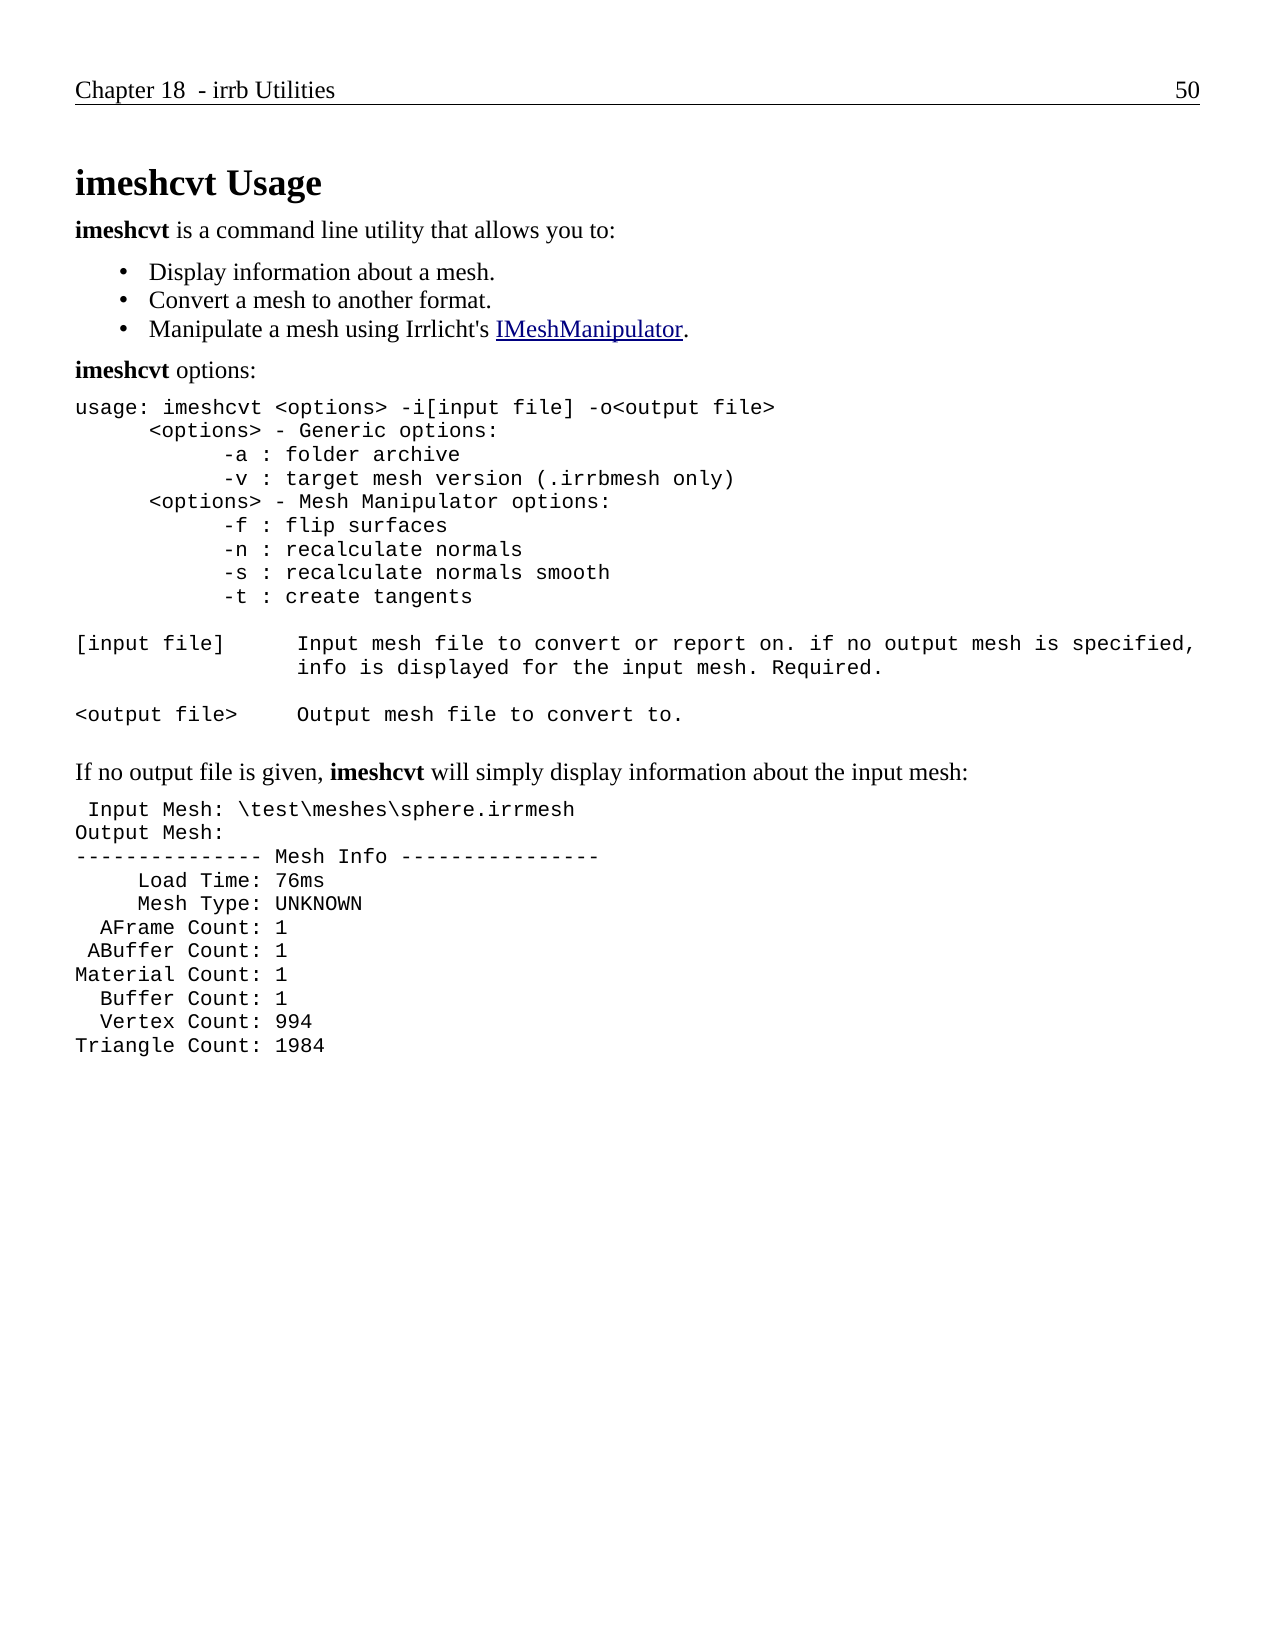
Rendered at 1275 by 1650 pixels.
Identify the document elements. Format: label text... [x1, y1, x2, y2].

text usage: imeshcvt <options> -i[input file] -o<output file> [75, 397, 1200, 421]
text Load Time: 76ms [75, 869, 1200, 893]
text imeshcvt options: [75, 356, 1200, 384]
text Buffer Count: 1 [75, 988, 1200, 1011]
list Display information about a mesh. [119, 257, 1200, 286]
subtitle imeshcvt Usage [75, 160, 1200, 203]
text imeshcvt is a command line utility that allows you to: [75, 216, 1200, 244]
text Input Mesh: \test\meshes\sphere.irrmesh [75, 799, 1200, 822]
text [input file] Input mesh file to convert or report on. if no output mesh is specified, info is displayed for the input mesh. Required. [75, 633, 1200, 681]
text Material Count: 1 [75, 964, 1200, 988]
text -n : recalculate normals [75, 539, 1200, 562]
text -f : flip surfaces [75, 515, 1200, 539]
list Convert a mesh to another format. [119, 286, 1200, 314]
text ABuffer Count: 1 [75, 941, 1200, 964]
text -v : target mesh version (.irrbmesh only) [75, 468, 1200, 491]
text <options> - Generic options: [75, 421, 1200, 444]
text -s : recalculate normals smooth [75, 562, 1200, 586]
text Vertex Count: 994 [75, 1011, 1200, 1035]
text -t : create tangents [75, 586, 1200, 610]
text <options> - Mesh Manipulator options: [75, 491, 1200, 515]
text Triangle Count: 1984 [75, 1035, 1200, 1059]
text AFrame Count: 1 [75, 917, 1200, 941]
list Manipulate a mesh using Irrlicht's IMeshManipulator. [119, 314, 1200, 343]
text If no output file is given, imeshcvt will simply display information about the input mesh: [75, 757, 1200, 786]
text Output Mesh: [75, 822, 1200, 846]
text <output file> Output mesh file to convert to. [75, 704, 1200, 728]
text Mesh Type: UNKNOWN [75, 893, 1200, 917]
text --------------- Mesh Info ---------------- [75, 846, 1200, 869]
text -a : folder archive [75, 444, 1200, 468]
